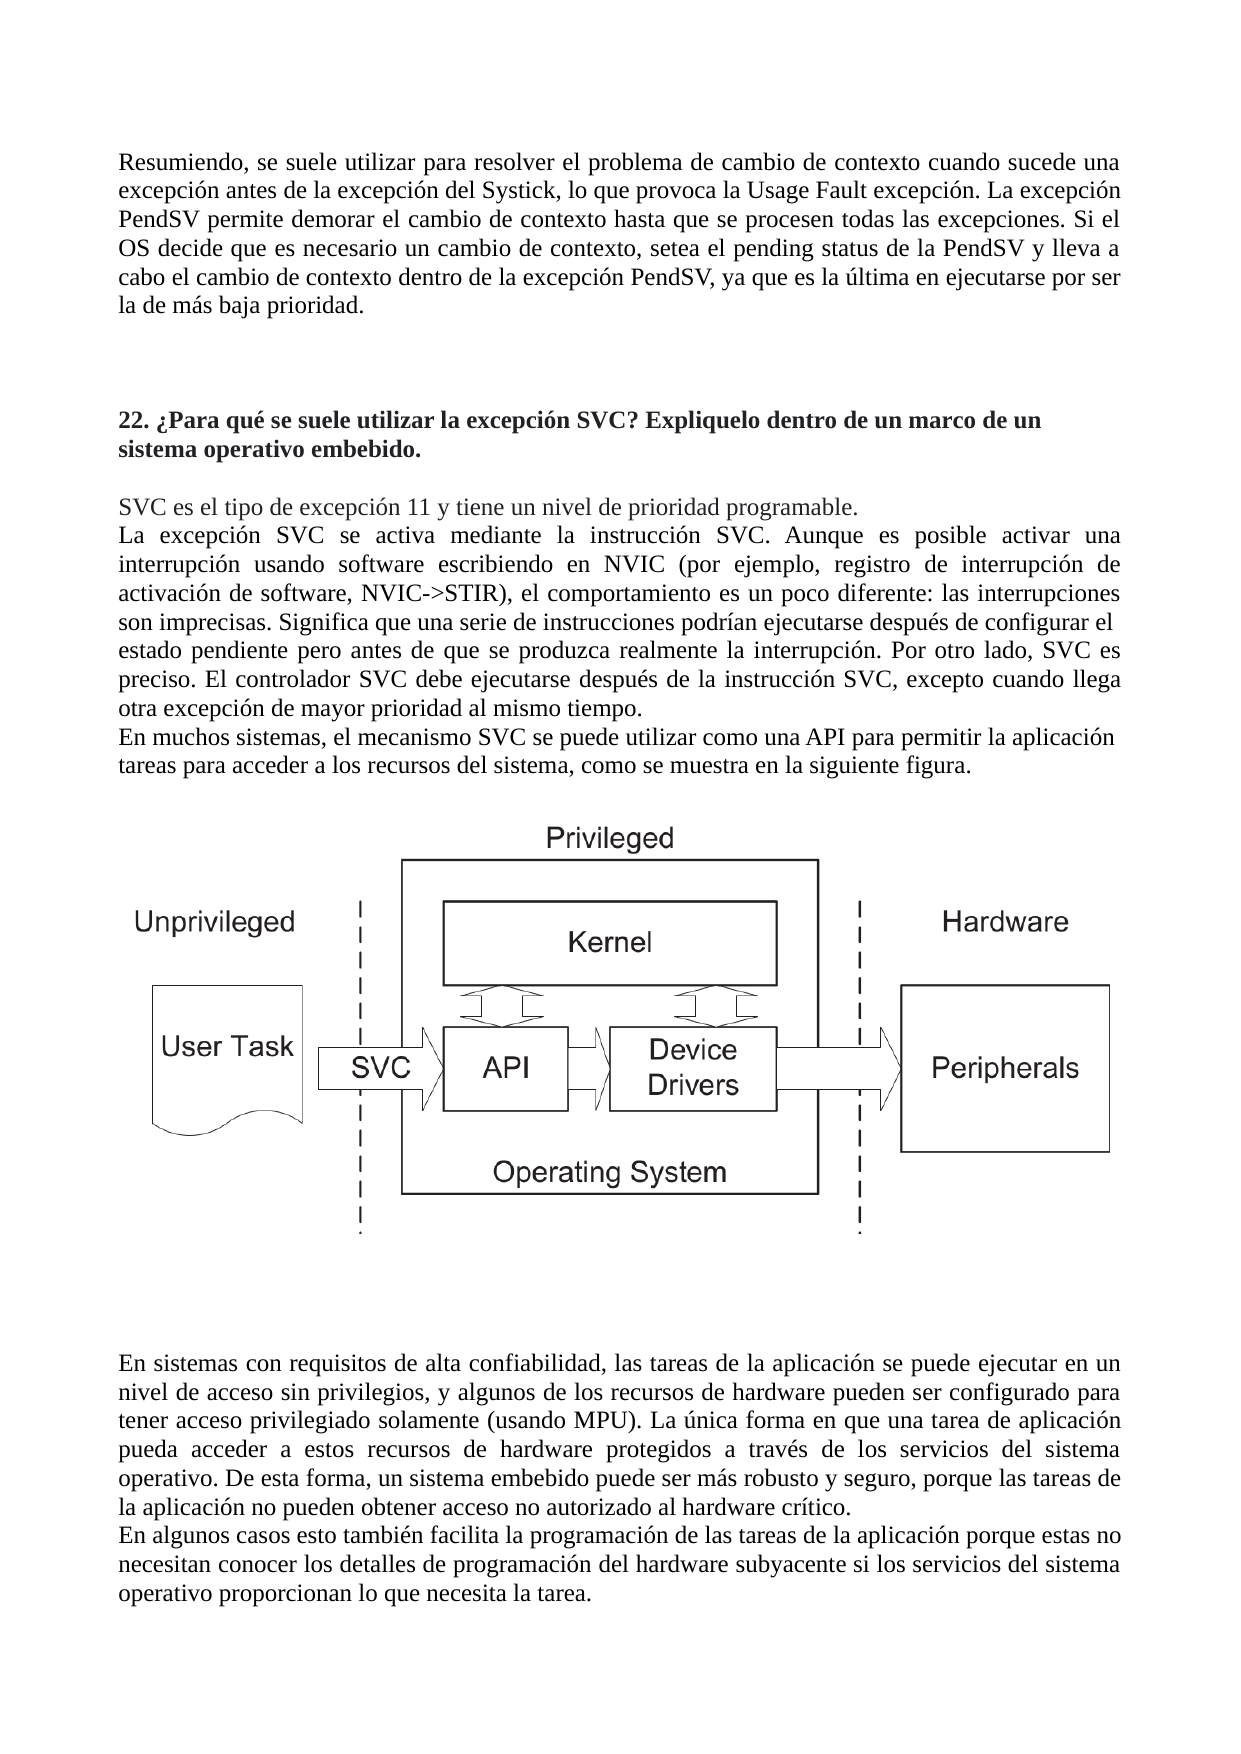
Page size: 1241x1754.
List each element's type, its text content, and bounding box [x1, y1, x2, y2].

text En algunos casos esto también facilita la programación de las tareas de la aplicación porque estas no necesitan conocer los detalles de programación del hardware subyacente si los servicios del sistema operativo proporcionan lo que necesita la tarea. [118, 1521, 1122, 1607]
text La excepción SVC se activa mediante la instrucción SVC. Aunque es posible activar una interrupción usando software escribiendo en NVIC (por ejemplo, registro de interrupción de activación de software, NVIC->STIR), el comportamiento es un poco diferente: las interrupciones son imprecisas. Significa que una serie de instrucciones podrían ejecutarse después de configurar el [118, 521, 1122, 636]
text tareas para acceder a los recursos del sistema, como se muestra en la siguiente figura. [118, 751, 1122, 779]
text estado pendiente pero antes de que se produzca realmente la interrupción. Por otro lado, SVC es preciso. El controlador SVC debe ejecutarse después de la instrucción SVC, excepto cuando llega otra excepción de mayor prioridad al mismo tiempo. [118, 636, 1122, 722]
picture [118, 808, 1123, 1234]
text Resumiendo, se suele utilizar para resolver el problema de cambio de contexto cuando sucede una excepción antes de la excepción del Systick, lo que provoca la Usage Fault excepción. La excepción PendSV permite demorar el cambio de contexto hasta que se procesen todas las excepciones. Si el OS decide que es necesario un cambio de contexto, setea el pending status de la PendSV y lleva a cabo el cambio de contexto dentro de la excepción PendSV, ya que es la última en ejecutarse por ser la de más baja prioridad. [118, 147, 1122, 319]
text En muchos sistemas, el mecanismo SVC se puede utilizar como una API para permitir la aplicación [118, 722, 1122, 751]
text sistema operativo embebido. [118, 434, 1122, 463]
text SVC es el tipo de excepción 11 y tiene un nivel de prioridad programable. [118, 492, 1122, 521]
text En sistemas con requisitos de alta confiabilidad, las tareas de la aplicación se puede ejecutar en un nivel de acceso sin privilegios, y algunos de los recursos de hardware pueden ser configurado para tener acceso privilegiado solamente (usando MPU). La única forma en que una tarea de aplicación pueda acceder a estos recursos de hardware protegidos a través de los servicios del sistema operativo. De esta forma, un sistema embebido puede ser más robusto y seguro, porque las tareas de la aplicación no pueden obtener acceso no autorizado al hardware crítico. [118, 1348, 1122, 1521]
text 22. ¿Para qué se suele utilizar la excepción SVC? Expliquelo dentro de un marco de un [118, 406, 1122, 434]
